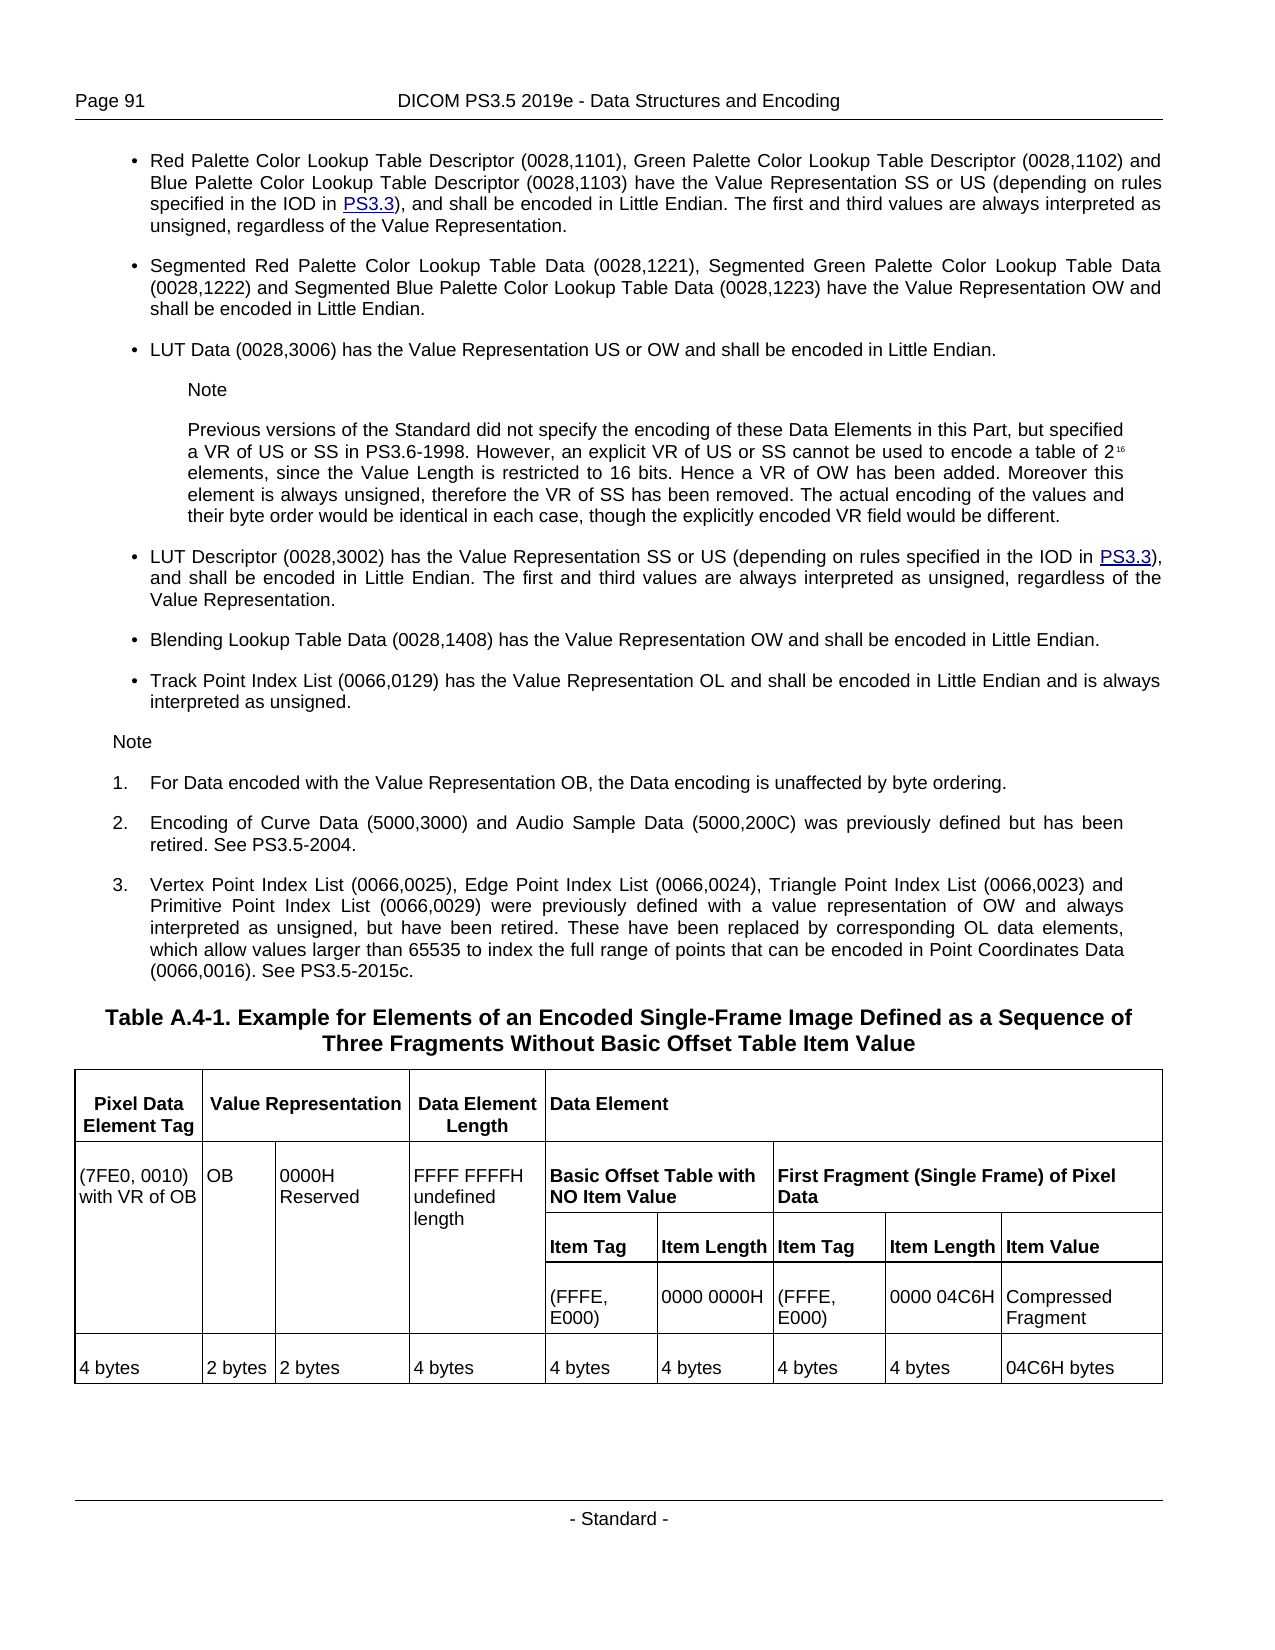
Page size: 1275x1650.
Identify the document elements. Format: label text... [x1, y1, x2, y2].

table_cell 2 bytes [203, 1334, 275, 1382]
table_cell 4 bytes [410, 1334, 545, 1382]
table_cell Item Length [886, 1213, 1001, 1261]
table_cell (7FE0, 0010) with VR of OB [76, 1142, 202, 1333]
text Note [187, 379, 1125, 400]
table_cell Item Length [658, 1213, 773, 1261]
table_cell 0000 04C6H [886, 1263, 1001, 1333]
text • Blending Lookup Table Data (0028,1408) has the Value Representation OW and shall be encoded in Little Endian. [131, 629, 1162, 651]
table_cell 4 bytes [76, 1334, 202, 1382]
table_cell 0000H Reserved [276, 1142, 409, 1333]
text • Track Point Index List (0066,0129) has the Value Representation OL and shall be encoded in Little Endian and is always interpreted as unsigned. [131, 669, 1162, 712]
table_cell 4 bytes [886, 1334, 1001, 1382]
table_cell 4 bytes [546, 1334, 657, 1382]
table_header Data Element [546, 1070, 1162, 1141]
table_cell Item Tag [774, 1213, 885, 1261]
text Note [112, 731, 1125, 753]
table_cell Item Tag [546, 1213, 657, 1261]
table_cell Item Value [1002, 1213, 1162, 1261]
text • Segmented Red Palette Color Lookup Table Data (0028,1221), Segmented Green Palette Color Lookup Table Data (0028,1222) and Segmented Blue Palette Color Lookup Table Data (0028,1223) have the Value Representation OW and shall be encoded in Little Endian. [131, 255, 1162, 320]
text 2. Encoding of Curve Data (5000,3000) and Audio Sample Data (5000,200C) was previously defined but has been retired. See PS3.5-2004. [112, 812, 1125, 855]
text 1. For Data encoded with the Value Representation OB, the Data encoding is unaffected by byte ordering. [112, 772, 1125, 793]
text 3. Vertex Point Index List (0066,0025), Edge Point Index List (0066,0024), Triangle Point Index List (0066,0023) and Primitive Point Index List (0066,0029) were previously defined with a value representation of OW and always interpreted as unsigned, but have been retired. These have been replaced by corresponding OL data elements, which allow values larger than 65535 to index the full range of points that can be encoded in Point Coordinates Data (0066,0016). See PS3.5-2015c. [112, 874, 1125, 982]
table_cell Compressed Fragment [1002, 1263, 1162, 1333]
table_cell 2 bytes [276, 1334, 409, 1382]
text • LUT Data (0028,3006) has the Value Representation US or OW and shall be encoded in Little Endian. [131, 338, 1162, 360]
table_header Pixel Data Element Tag [76, 1070, 202, 1141]
table_cell 0000 0000H [658, 1263, 773, 1333]
text Table A.4-1. Example for Elements of an Encoded Single-Frame Image Defined as a Sequence of Three Fragments Without Basic Offset Table Item Value [75, 1004, 1162, 1056]
table_cell (FFFE, E000) [546, 1263, 657, 1333]
text • LUT Descriptor (0028,3002) has the Value Representation SS or US (depending on rules specified in the IOD in PS3.3), and shall be encoded in Little Endian. The first and third values are always interpreted as unsigned, regardless of the Value Representation. [131, 546, 1162, 610]
table_cell 04C6H bytes [1002, 1334, 1162, 1382]
table_cell (FFFE, E000) [774, 1263, 885, 1333]
table_cell 4 bytes [658, 1334, 773, 1382]
table_cell First Fragment (Single Frame) of Pixel Data [774, 1142, 1162, 1212]
table_cell Basic Offset Table with NO Item Value [546, 1142, 773, 1212]
table_cell OB [203, 1142, 275, 1333]
table_header Value Representation [203, 1070, 409, 1141]
text • Red Palette Color Lookup Table Descriptor (0028,1101), Green Palette Color Lookup Table Descriptor (0028,1102) and Blue Palette Color Lookup Table Descriptor (0028,1103) have the Value Representation SS or US (depending on rules specified in the IOD in PS3.3), and shall be encoded in Little Endian. The first and third values are always interpreted as unsigned, regardless of the Value Representation. [131, 150, 1162, 236]
table_cell FFFF FFFFH undefined length [410, 1142, 545, 1333]
table_header Data Element Length [410, 1070, 545, 1141]
table_cell 4 bytes [774, 1334, 885, 1382]
text Previous versions of the Standard did not specify the encoding of these Data Elements in this Part, but specified a VR of US or SS in PS3.6-1998. However, an explicit VR of US or SS cannot be used to encode a table of 216 elements, since the Value Length is restricted to 16 bits. Hence a VR of OW has been added. Moreover this element is always unsigned, therefore the VR of SS has been removed. The actual encoding of the values and their byte order would be identical in each case, though the explicitly encoded VR field would be different. [187, 419, 1125, 527]
